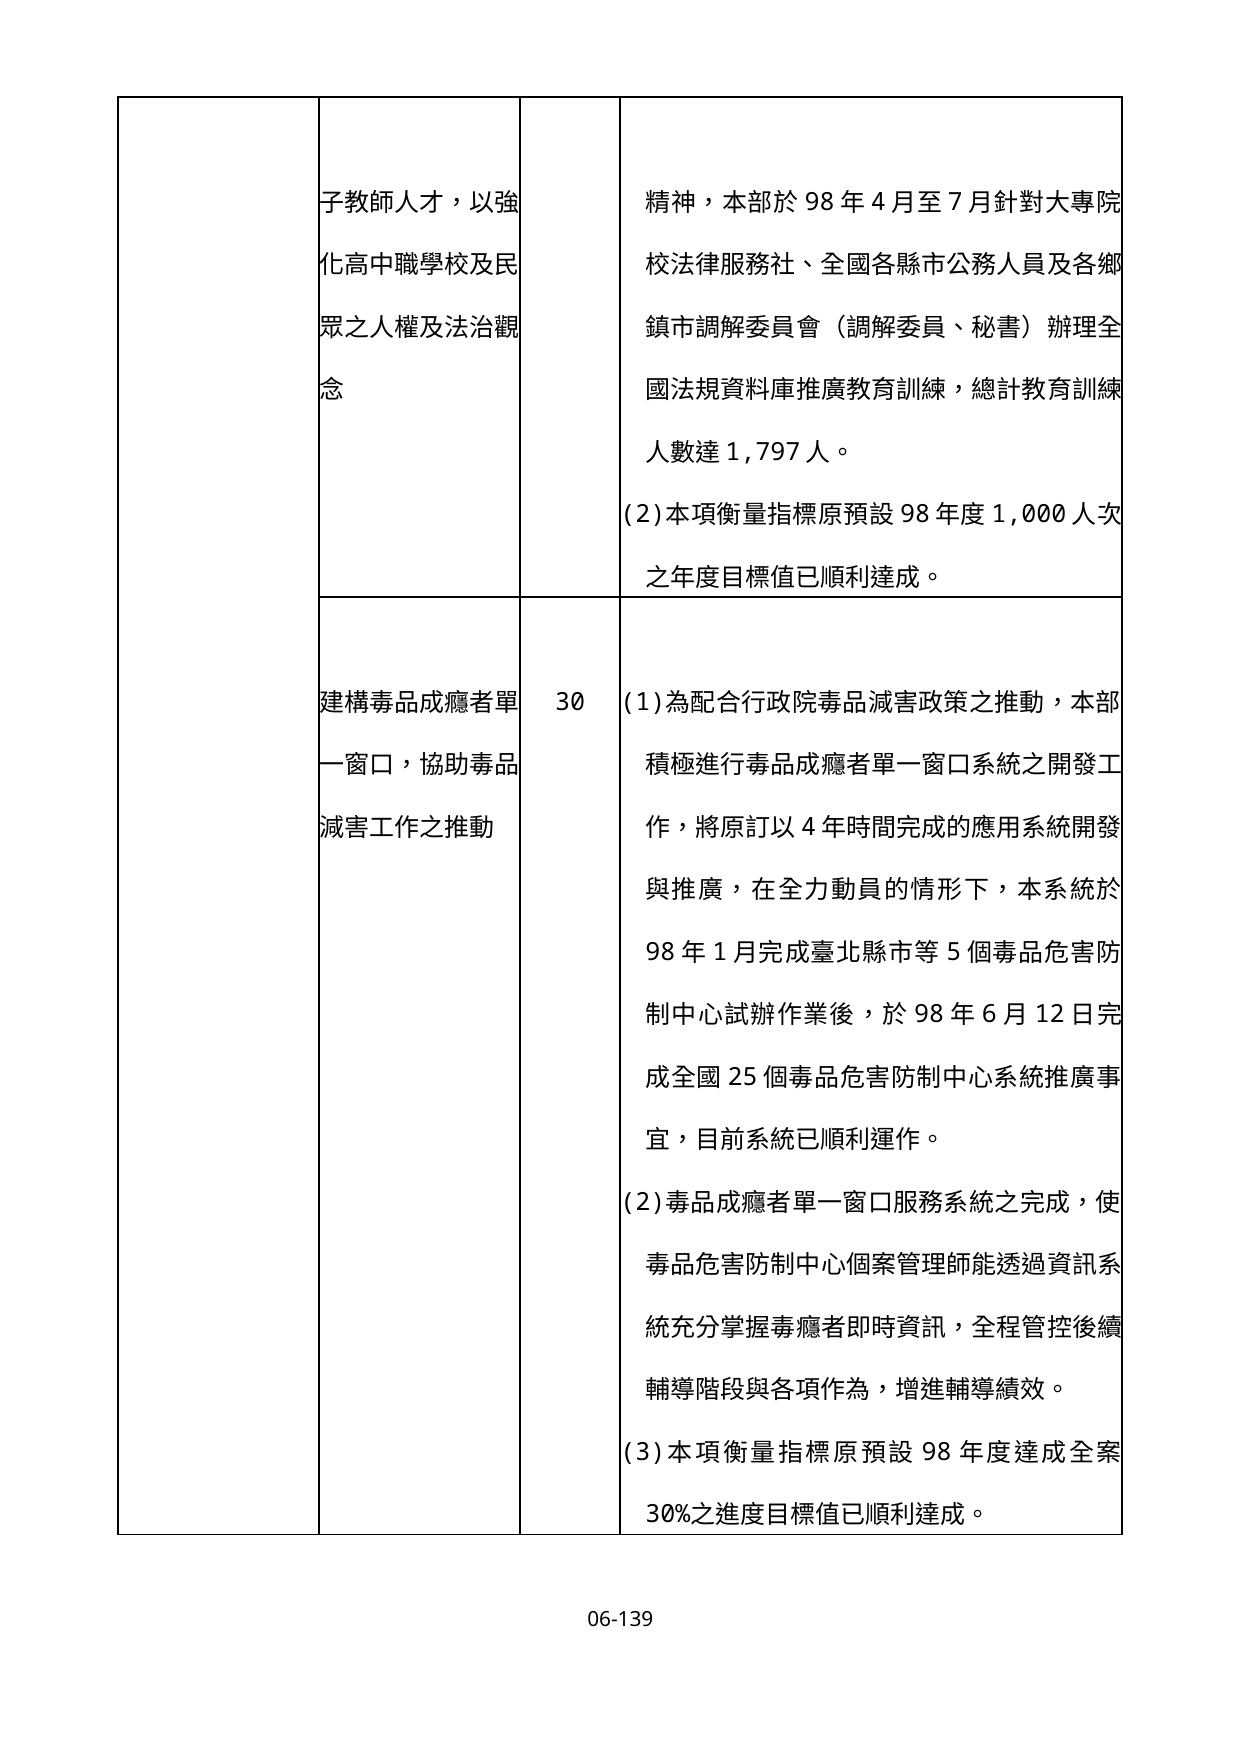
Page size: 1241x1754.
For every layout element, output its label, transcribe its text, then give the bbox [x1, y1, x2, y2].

table_cell 30 [521, 598, 619, 1534]
table_cell [119, 98, 318, 1534]
table_cell [521, 98, 619, 596]
table_cell 子教師人才，以強化高中職學校及民眾之人權及法治觀念 [320, 98, 519, 596]
table_cell (1)為配合行政院毒品減害政策之推動，本部積極進行毒品成癮者單一窗口系統之開發工作，將原訂以4年時間完成的應用系統開發與推廣，在全力動員的情形下，本系統於98年1月完成臺北縣市等5個毒品危害防制中心試辦作業後，於98年6月12日完成全國25個毒品危害防制中心系統推廣事宜，目前系統已順利運作。 (2)毒品成癮者單一窗口服務系統之完成，使毒品危害防制中心個案管理師能透過資訊系統充分掌握毒癮者即時資訊，全程管控後續輔導階段與各項作為，增進輔導績效。 (3)本項衡量指標原預設98年度達成全案30%之進度目標值已順利達成。 [621, 598, 1121, 1534]
table_cell 精神，本部於98年4月至7月針對大專院校法律服務社、全國各縣市公務人員及各鄉鎮市調解委員會（調解委員、秘書）辦理全國法規資料庫推廣教育訓練，總計教育訓練人數達1,797人。 (2)本項衡量指標原預設98年度1,000人次之年度目標值已順利達成。 [621, 98, 1121, 596]
table_cell 建構毒品成癮者單一窗口，協助毒品減害工作之推動 [320, 598, 519, 1534]
